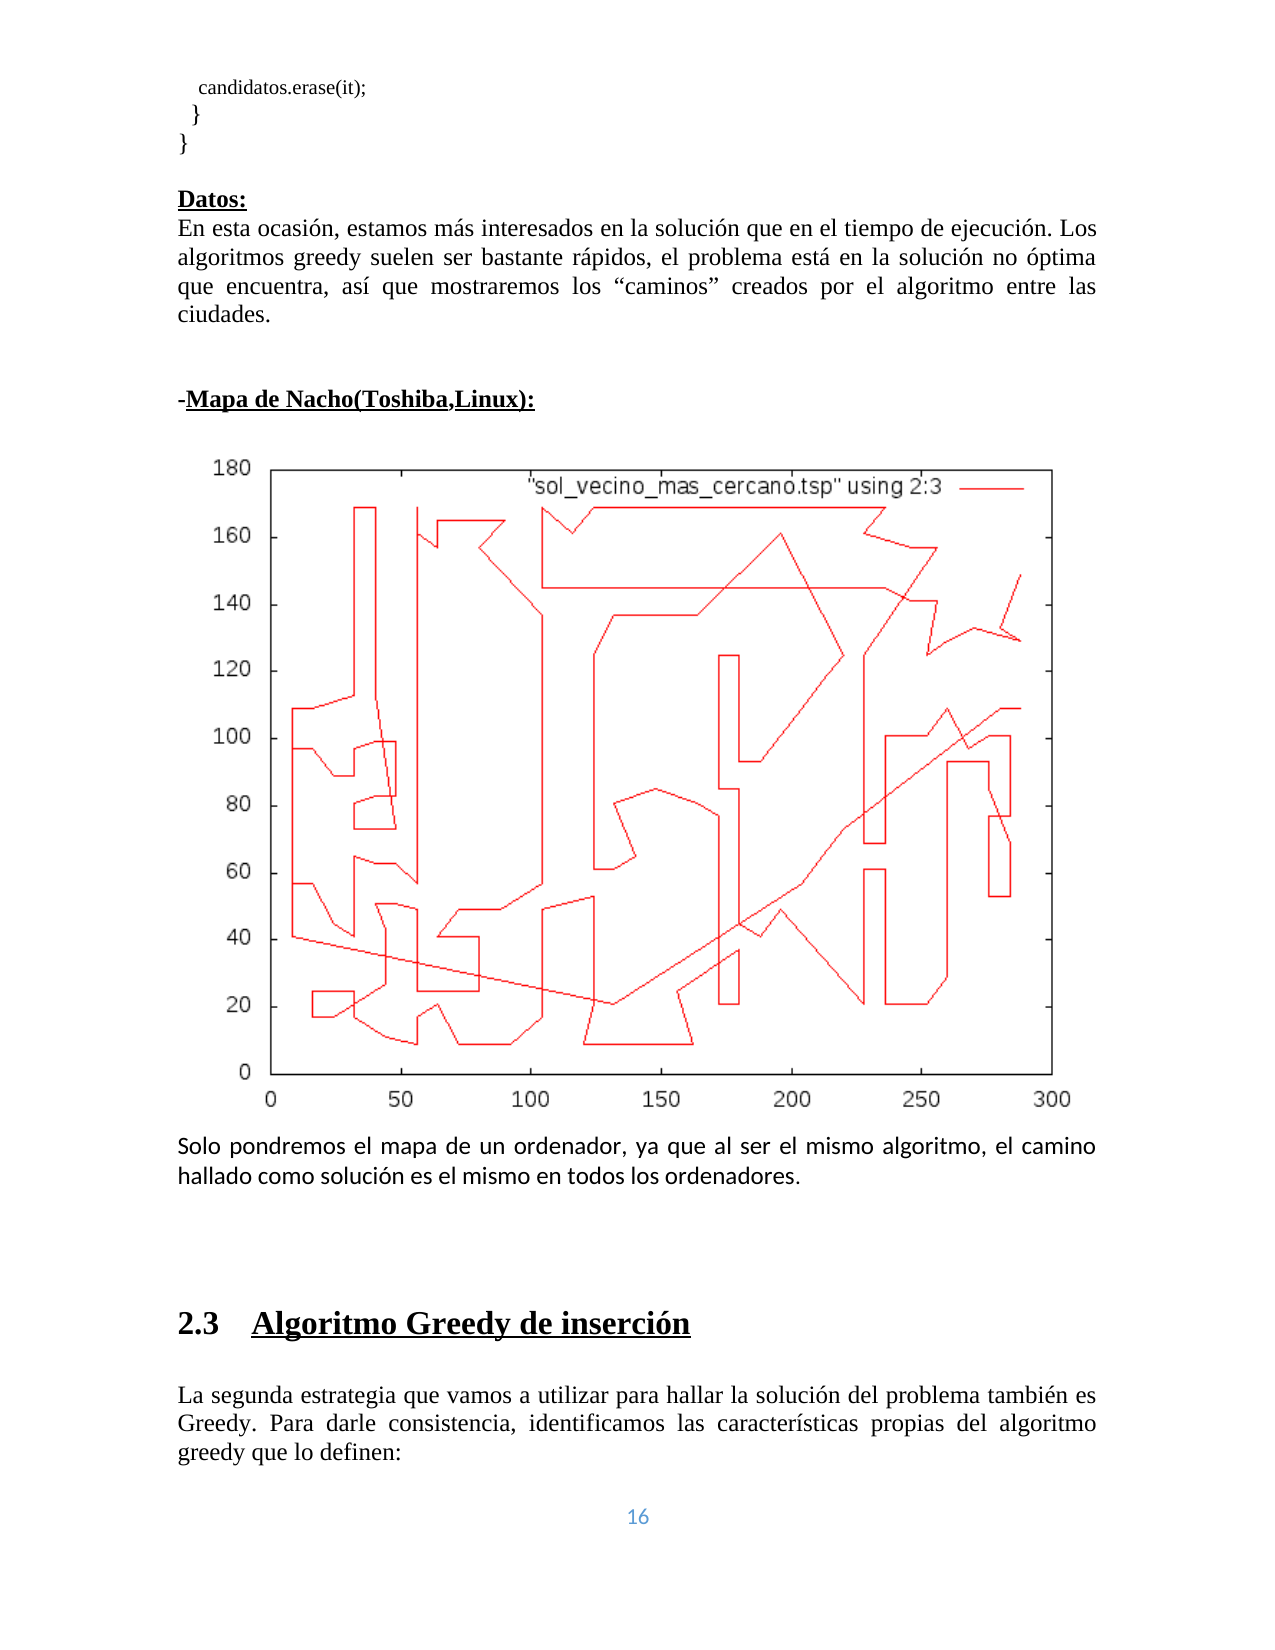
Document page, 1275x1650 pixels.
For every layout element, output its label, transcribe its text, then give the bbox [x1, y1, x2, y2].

text La segunda estrategia que vamos a utilizar para hallar la solución del problema también es Greedy. Para darle consistencia, identificamos las características propias del algoritmo greedy que lo definen: [177, 1380, 1098, 1466]
text Solo pondremos el mapa de un ordenador, ya que al ser el mismo algoritmo, el camino hallado como solución es el mismo en todos los ordenadores. [177, 1130, 1098, 1191]
text } [177, 99, 1098, 128]
text candidatos.erase(it); [177, 75, 1098, 99]
text En esta ocasión, estamos más interesados en la solución que en el tiempo de ejecución. Los algoritmos greedy suelen ser bastante rápidos, el problema está en la solución no óptima que encuentra, así que mostraremos los “caminos” creados por el algoritmo entre las ciudades. [177, 213, 1098, 328]
text Datos: [177, 184, 1098, 213]
text } [177, 128, 1098, 157]
text -Mapa de Nacho(Toshiba,Linux): [177, 384, 1098, 413]
text 2.3 Algoritmo Greedy de inserción [177, 1303, 1098, 1341]
